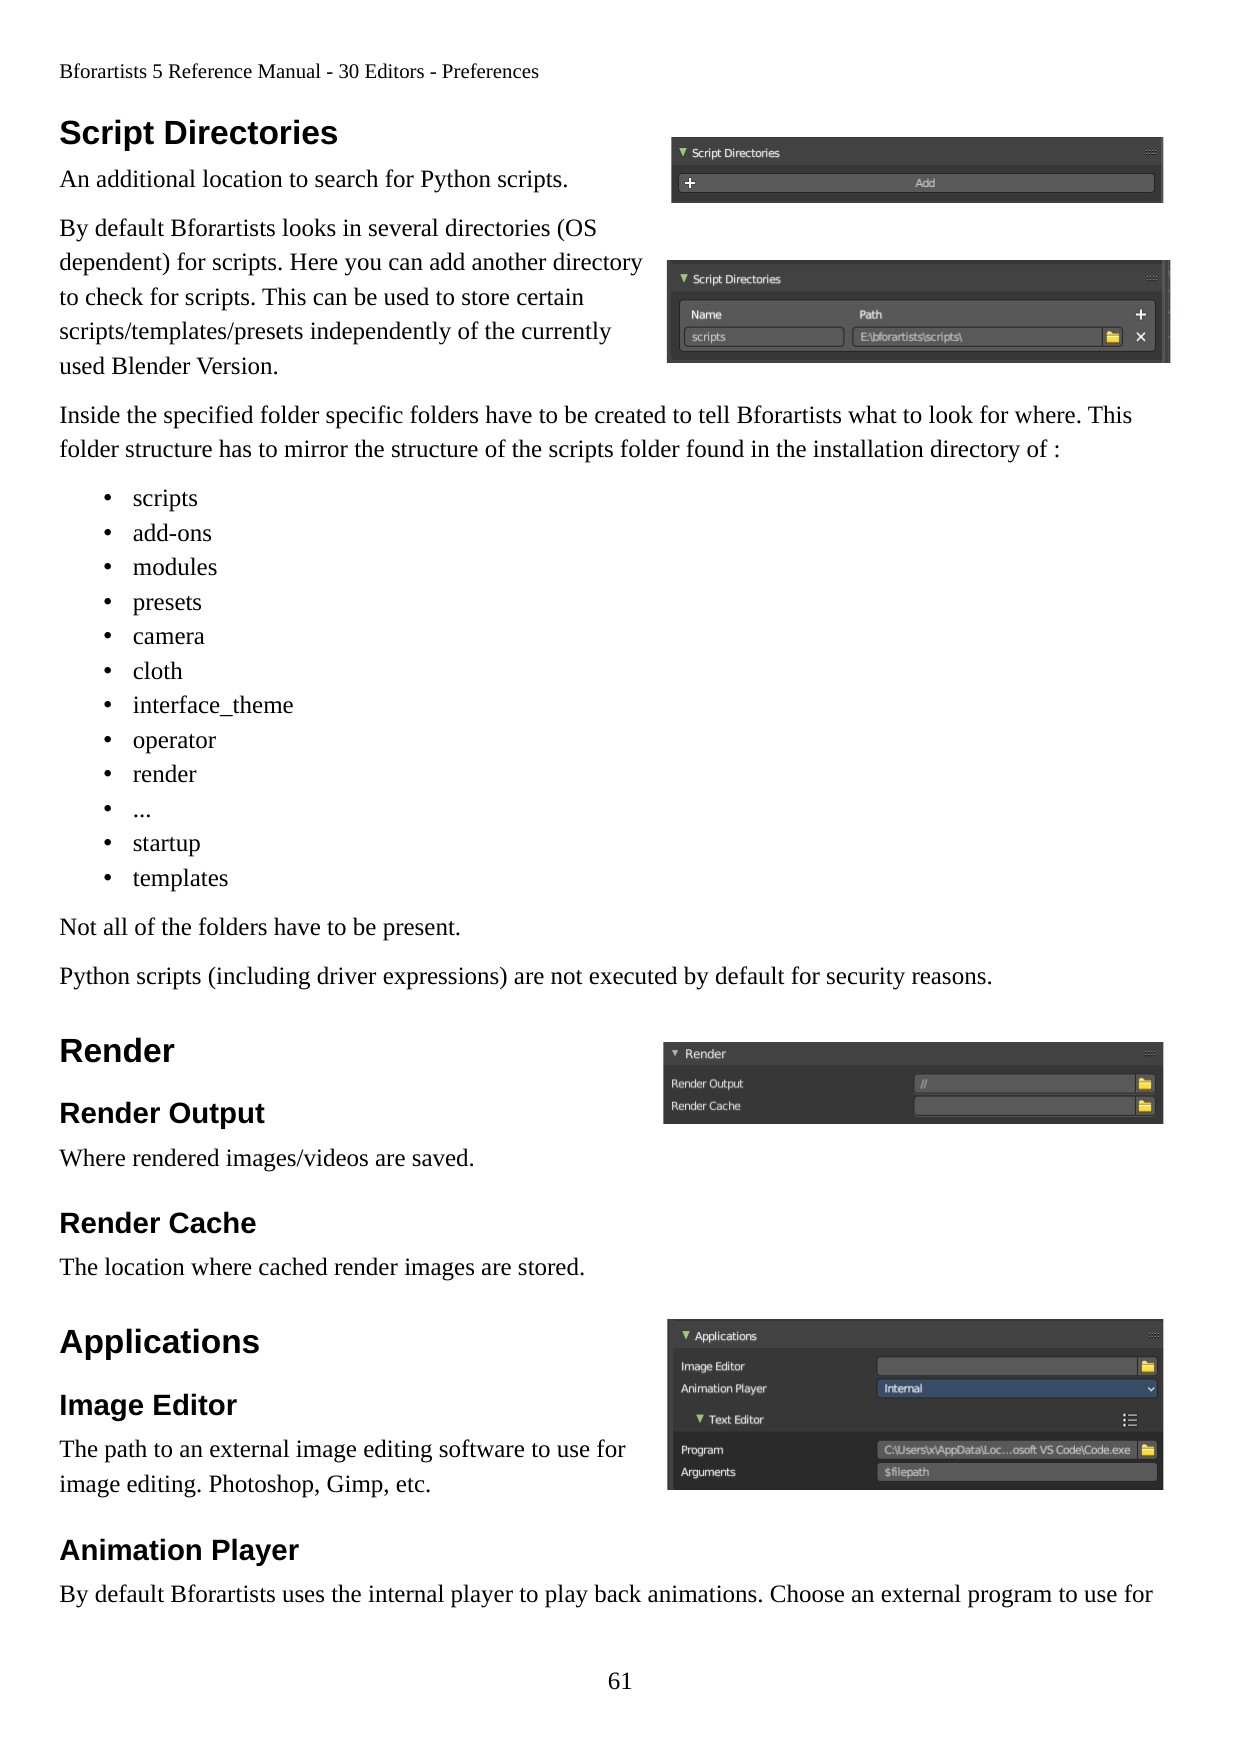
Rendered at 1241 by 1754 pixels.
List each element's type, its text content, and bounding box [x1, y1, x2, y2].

list render [103, 759, 1181, 788]
text An additional location to search for Python scripts. [59, 164, 671, 192]
list templates [103, 863, 1181, 891]
text By default Bforartists looks in several directories (OS dependent) for scripts. Here you can add another directory to check for scripts. This can be used to store certain scripts/templates/presets independently of the currently used Blender Version. [59, 213, 1181, 379]
list presets [103, 587, 1181, 616]
list operator [103, 725, 1181, 753]
subtitle [1164, 1322, 1181, 1361]
subtitle Script Directories [59, 113, 1181, 151]
subtitle Animation Player [59, 1532, 1181, 1566]
list startup [103, 828, 1181, 857]
subtitle Image Editor [59, 1388, 667, 1422]
list cloth [103, 656, 1181, 684]
text Python scripts (including driver expressions) are not executed by default for security reasons. [59, 961, 1181, 989]
text Inside the specified folder specific folders have to be created to tell Bforartists what to look for where. This folder structure has to mirror the structure of the scripts folder found in the installation directory of : [59, 400, 1181, 463]
text The path to an external image editing software to use for image editing. Photoshop, Gimp, etc. [59, 1434, 1181, 1498]
subtitle [1164, 1388, 1181, 1422]
picture [666, 260, 1171, 363]
subtitle Render Output [59, 1096, 1181, 1130]
subtitle Render [59, 1031, 1181, 1069]
list camera [103, 621, 1181, 650]
list ... [103, 794, 1181, 822]
text The location where cached render images are stored. [59, 1252, 1181, 1281]
text Not all of the folders have to be present. [59, 912, 1181, 940]
list interface_theme [103, 690, 1181, 719]
list modules [103, 552, 1181, 581]
list add-ons [103, 518, 1181, 547]
picture [663, 1042, 1164, 1124]
picture [671, 137, 1164, 203]
subtitle Render Cache [59, 1206, 1181, 1240]
list scripts [103, 483, 1181, 512]
text Where rendered images/videos are saved. [59, 1143, 1181, 1171]
subtitle Applications [59, 1322, 667, 1361]
text By default Bforartists uses the internal player to play back animations. Choose an external program to use for [59, 1579, 1181, 1607]
picture [667, 1319, 1164, 1490]
